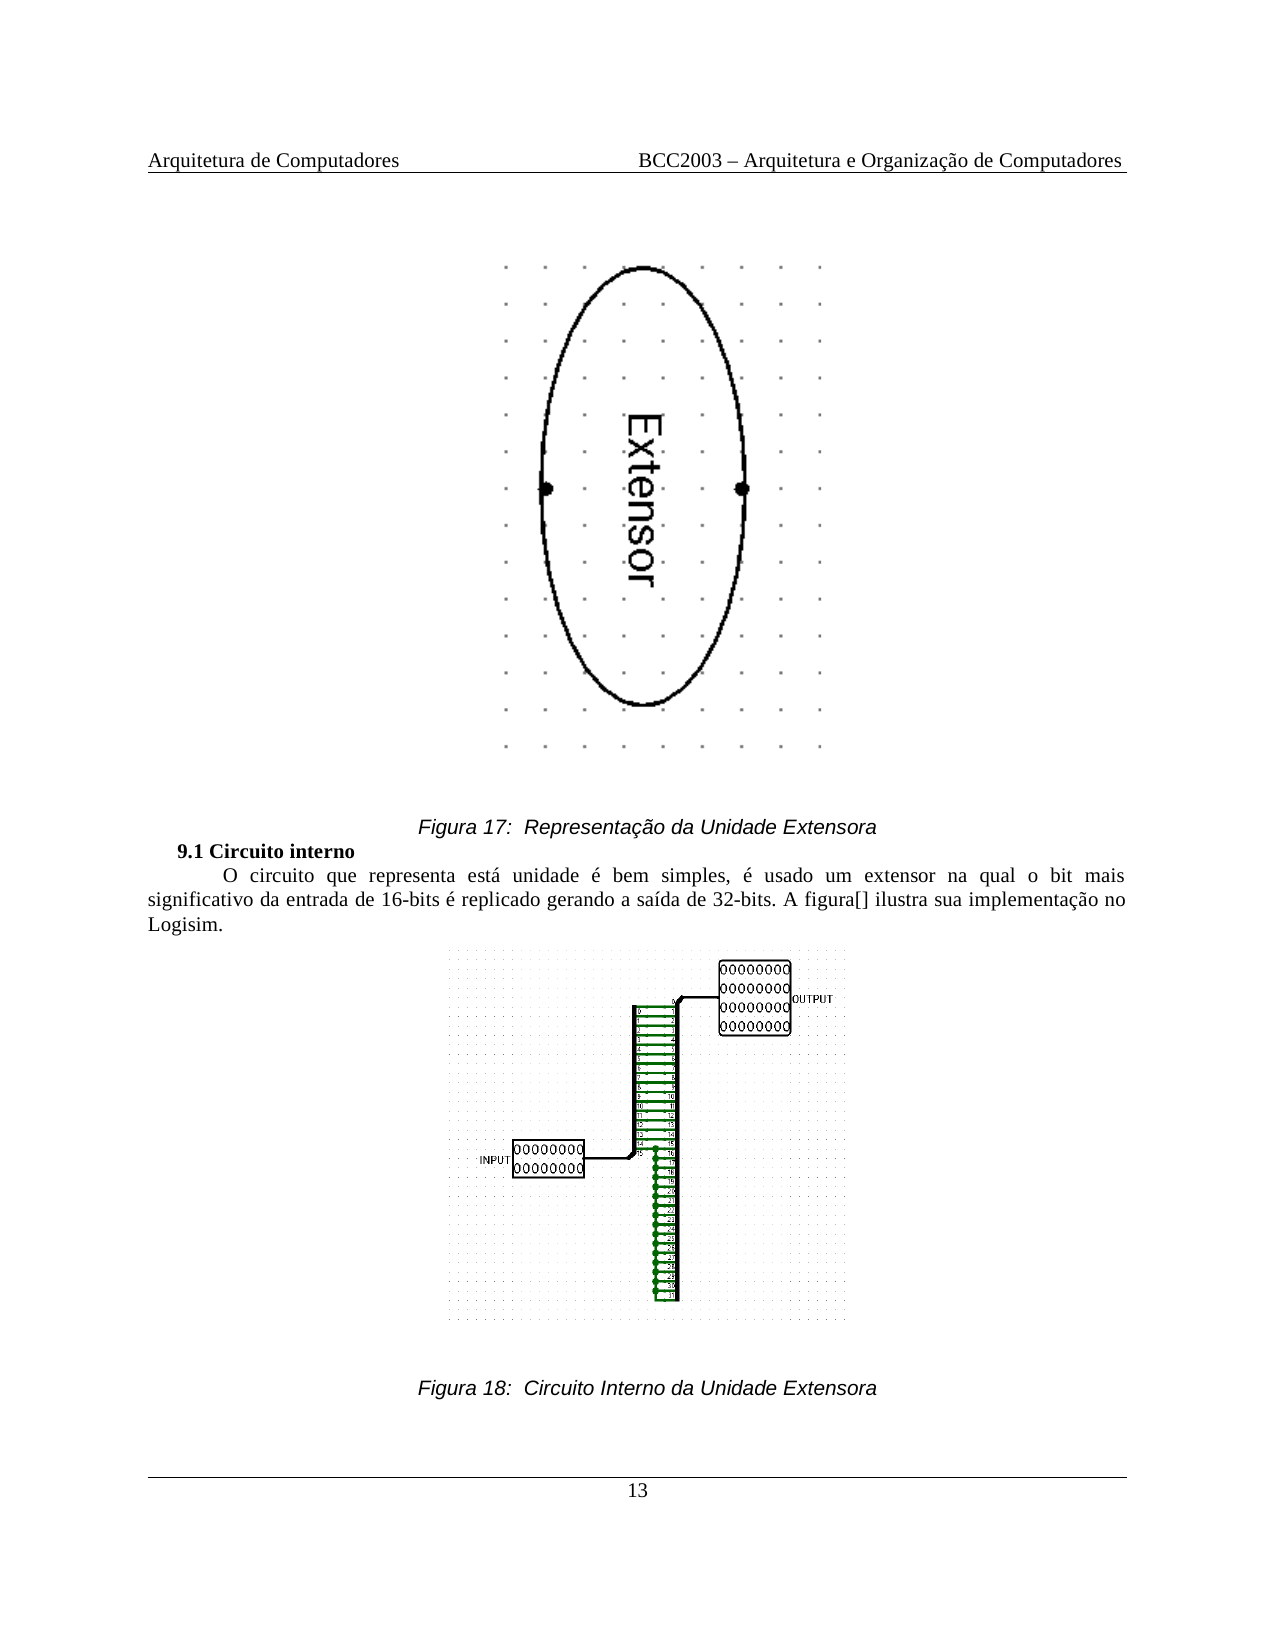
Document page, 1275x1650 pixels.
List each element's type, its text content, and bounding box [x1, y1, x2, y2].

text Figura 18: Circuito Interno da Unidade Extensora [398, 1375, 898, 1399]
list Figura 17: Representação da Unidade Extensora [398, 815, 898, 839]
list 9.1 Circuito interno [148, 202, 1127, 863]
picture [475, 247, 822, 766]
text O circuito que representa está unidade é bem simples, é usado um extensor na qual o bit mais significativo da entrada de 16-bits é replicado gerando a saída de 32-bits. A figura[] ilustra sua implementação no Logisim. [148, 863, 1127, 935]
picture [446, 944, 851, 1327]
